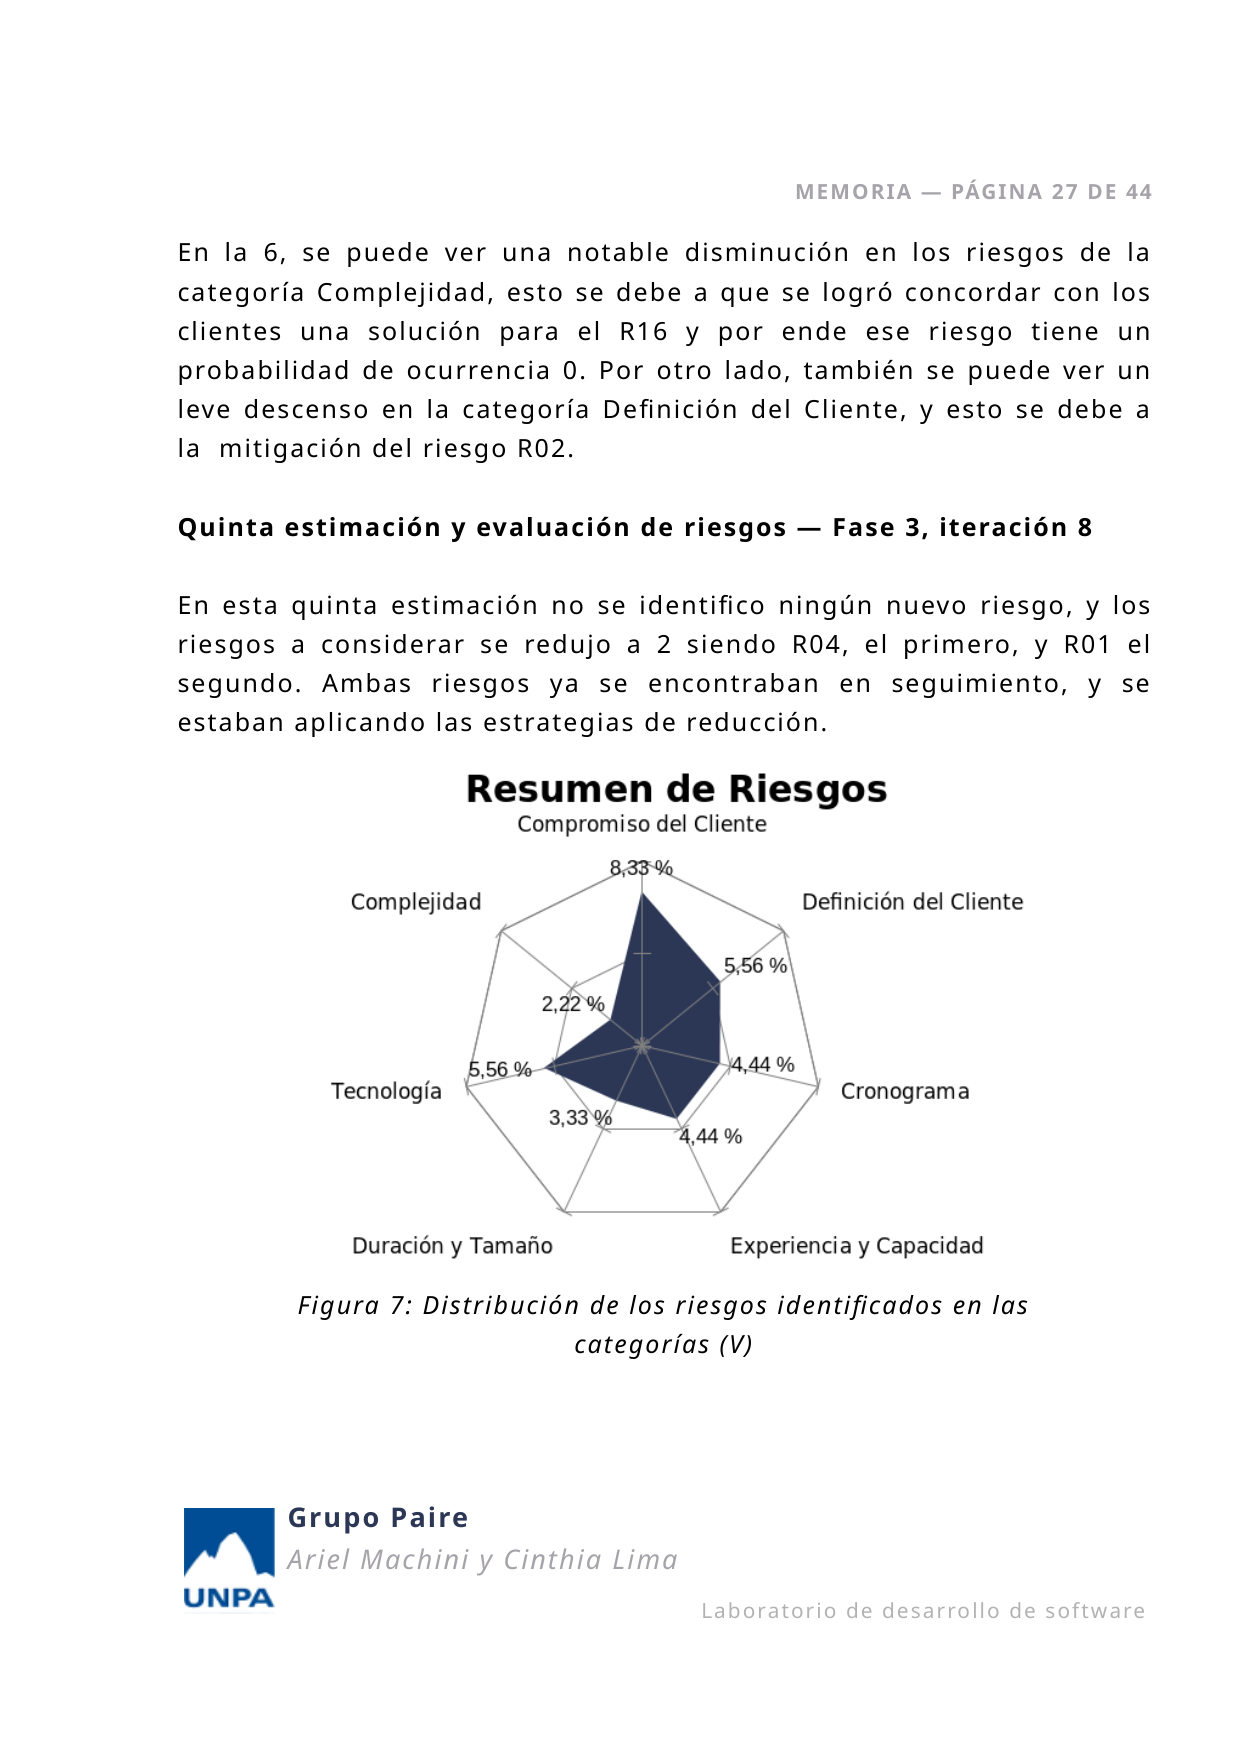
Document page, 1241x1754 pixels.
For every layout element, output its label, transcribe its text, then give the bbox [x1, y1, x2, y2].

picture [252, 756, 1077, 1275]
text Figura 7: Distribución de los riesgos identificados en las categorías (V) [253, 1275, 1076, 1361]
text En la 6, se puede ver una notable disminución en los riesgos de la categoría Complejidad, esto se debe a que se logró concordar con los clientes una solución para el R16 y por ende ese riesgo tiene un probabilidad de ocurrencia 0. Por otro lado, también se puede ver un leve descenso en la categoría Definición del Cliente, y esto se debe a la mitigación del riesgo R02. [177, 235, 1152, 465]
text En esta quinta estimación no se identifico ningún nuevo riesgo, y los riesgos a considerar se redujo a 2 siendo R04, el primero, y R01 el segundo. Ambas riesgos ya se encontraban en seguimiento, y se estaban aplicando las estrategias de reducción. [177, 588, 1152, 739]
picture [184, 1508, 275, 1614]
text Quinta estimación y evaluación de riesgos — Fase 3, iteración 8 [177, 509, 1152, 543]
